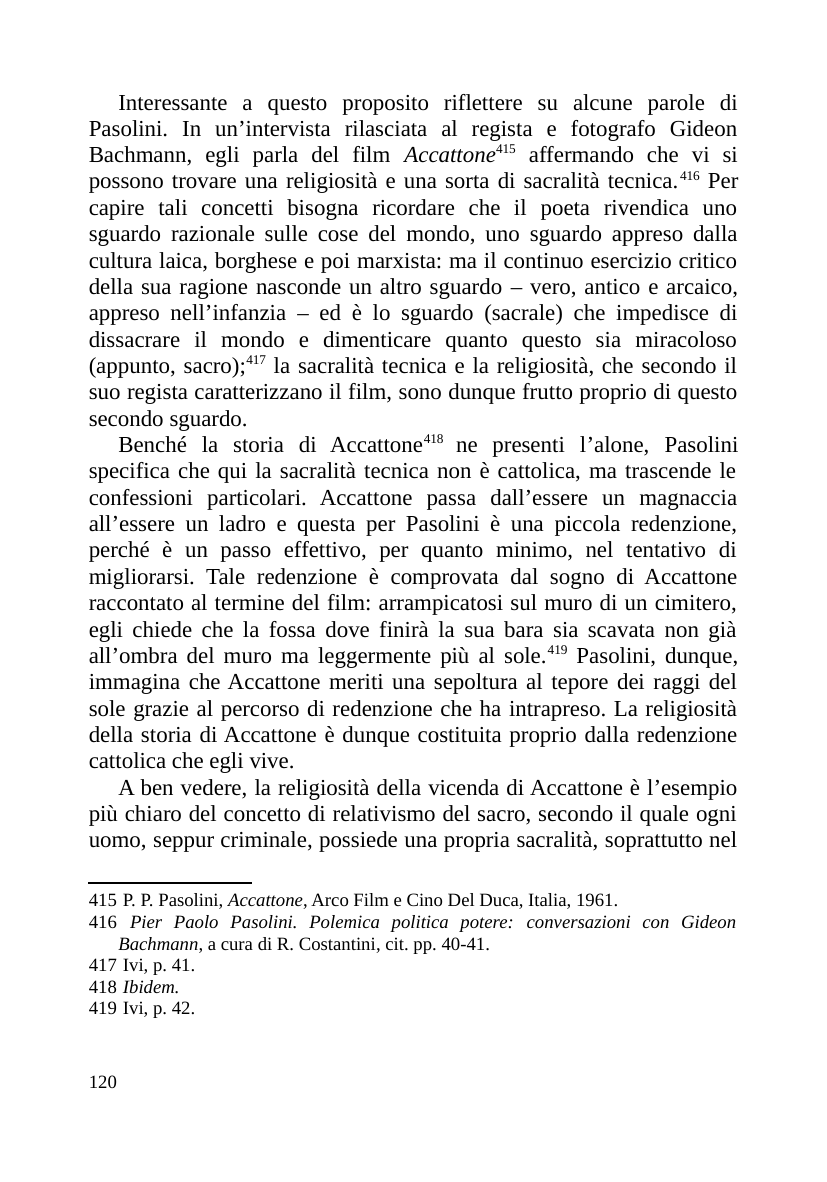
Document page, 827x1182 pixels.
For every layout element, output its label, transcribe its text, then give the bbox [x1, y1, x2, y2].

text P. P. Pasolini, Accattone, Arco Film e Cino Del Duca, Italia, 1961. [88, 889, 738, 911]
text Ivi, p. 41. [88, 954, 738, 976]
text Interessante a questo proposito riflettere su alcune parole di Pasolini. In un’intervista rilasciata al regista e fotografo Gideon Bachmann, egli parla del film Accattone affermando che vi si possono trovare una religiosità e una sorta di sacralità tecnica. Per capire tali concetti bisogna ricordare che il poeta rivendica uno sguardo razionale sulle cose del mondo, uno sguardo appreso dalla cultura laica, borghese e poi marxista: ma il continuo esercizio critico della sua ragione nasconde un altro sguardo ‒ vero, antico e arcaico, appreso nell’infanzia ‒ ed è lo sguardo (sacrale) che impedisce di dissacrare il mondo e dimenticare quanto questo sia miracoloso (appunto, sacro); la sacralità tecnica e la religiosità, che secondo il suo regista caratterizzano il film, sono dunque frutto proprio di questo secondo sguardo. [88, 88, 738, 431]
text Pier Paolo Pasolini. Polemica politica potere: conversazioni con Gideon Bachmann, a cura di R. Costantini, cit. pp. 40-41. [88, 911, 738, 954]
text A ben vedere, la religiosità della vicenda di Accattone è l’esempio più chiaro del concetto di relativismo del sacro, secondo il quale ogni uomo, seppur criminale, possiede una propria sacralità, soprattutto nel [88, 774, 738, 853]
text Ibidem. [88, 976, 738, 997]
text Benché la storia di Accattone ne presenti l’alone, Pasolini specifica che qui la sacralità tecnica non è cattolica, ma trascende le confessioni particolari. Accattone passa dall’essere un magnaccia all’essere un ladro e questa per Pasolini è una piccola redenzione, perché è un passo effettivo, per quanto minimo, nel tentativo di migliorarsi. Tale redenzione è comprovata dal sogno di Accattone raccontato al termine del film: arrampicatosi sul muro di un cimitero, egli chiede che la fossa dove finirà la sua bara sia scavata non già all’ombra del muro ma leggermente più al sole. Pasolini, dunque, immagina che Accattone meriti una sepoltura al tepore dei raggi del sole grazie al percorso di redenzione che ha intrapreso. La religiosità della storia di Accattone è dunque costituita proprio dalla redenzione cattolica che egli vive. [88, 431, 738, 774]
text Ivi, p. 42. [88, 997, 738, 1019]
